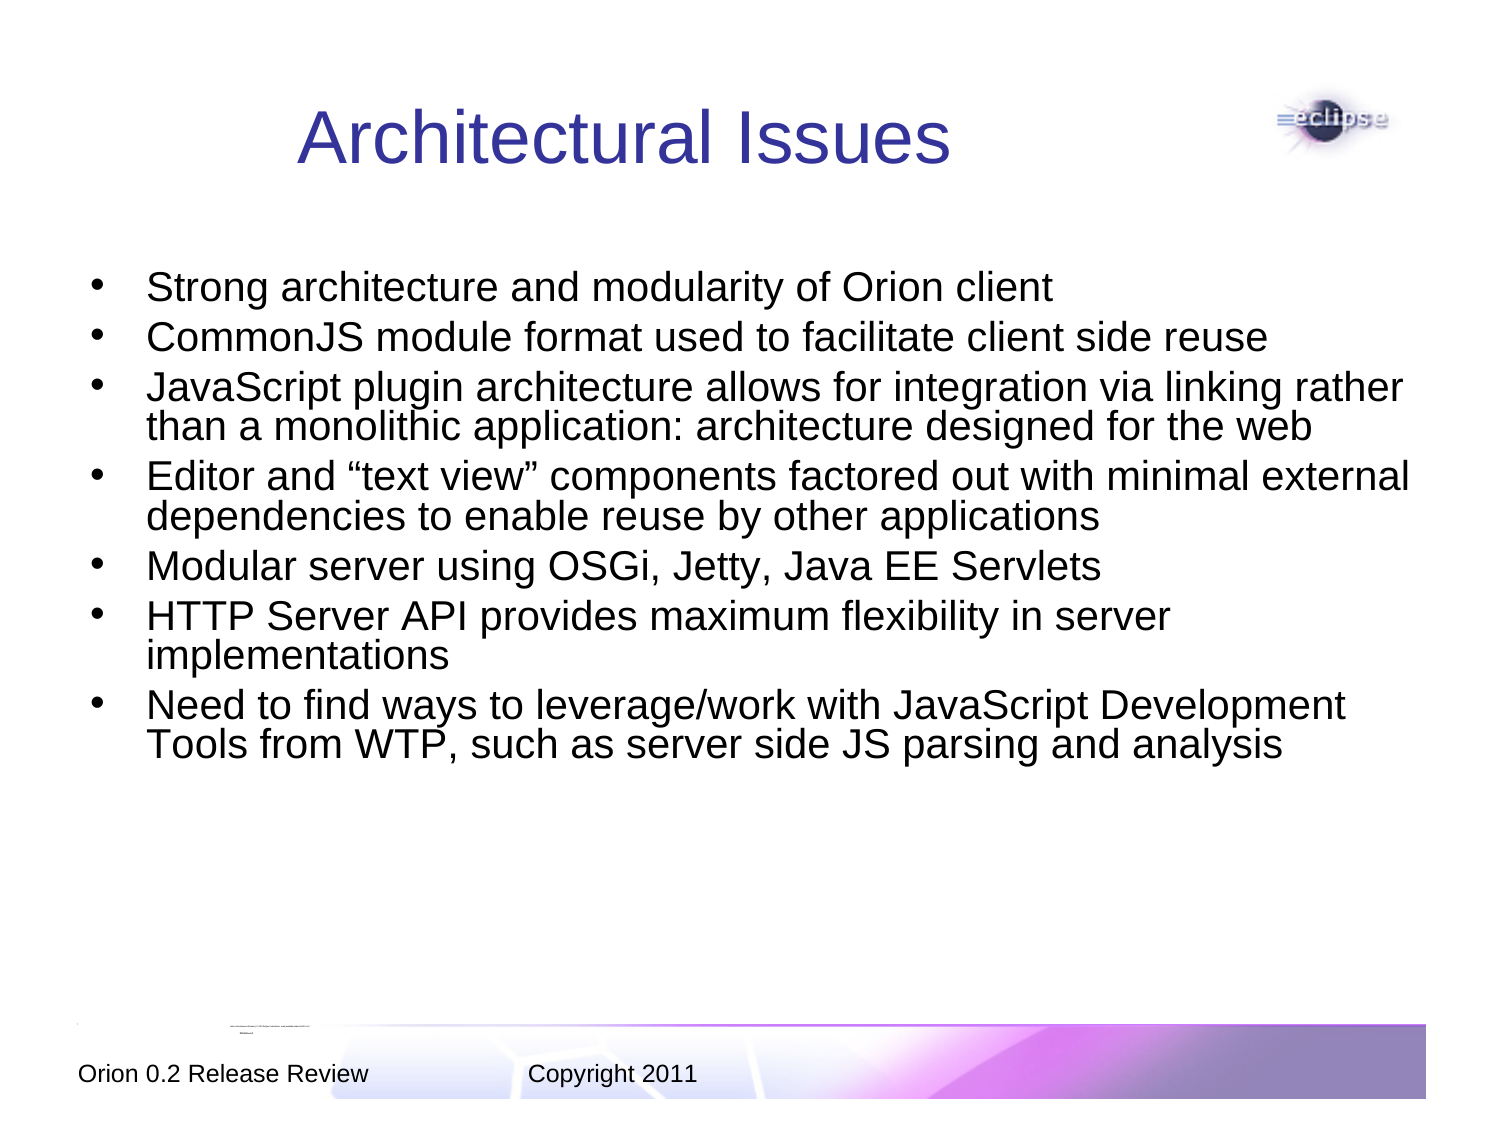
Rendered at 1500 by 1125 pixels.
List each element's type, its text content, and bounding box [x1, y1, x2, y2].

title Architectural Issues [74, 45, 1176, 233]
picture [225, 1024, 1426, 1099]
picture [1257, 42, 1408, 193]
list Strong architecture and modularity of Orion client CommonJS module format used to facilitate client side reuse JavaScript plugin architecture allows for integration via linking rather than a monolithic application: architecture designed for the web Editor and “text view” components factored out with minimal external dependencies to enable reuse by other applications Modular server using OSGi, Jetty, Java EE Servlets HTTP Server API provides maximum flexibility in server implementations Need to find ways to leverage/work with JavaScript Development Tools from WTP, such as server side JS parsing and analysis [75, 262, 1463, 1006]
